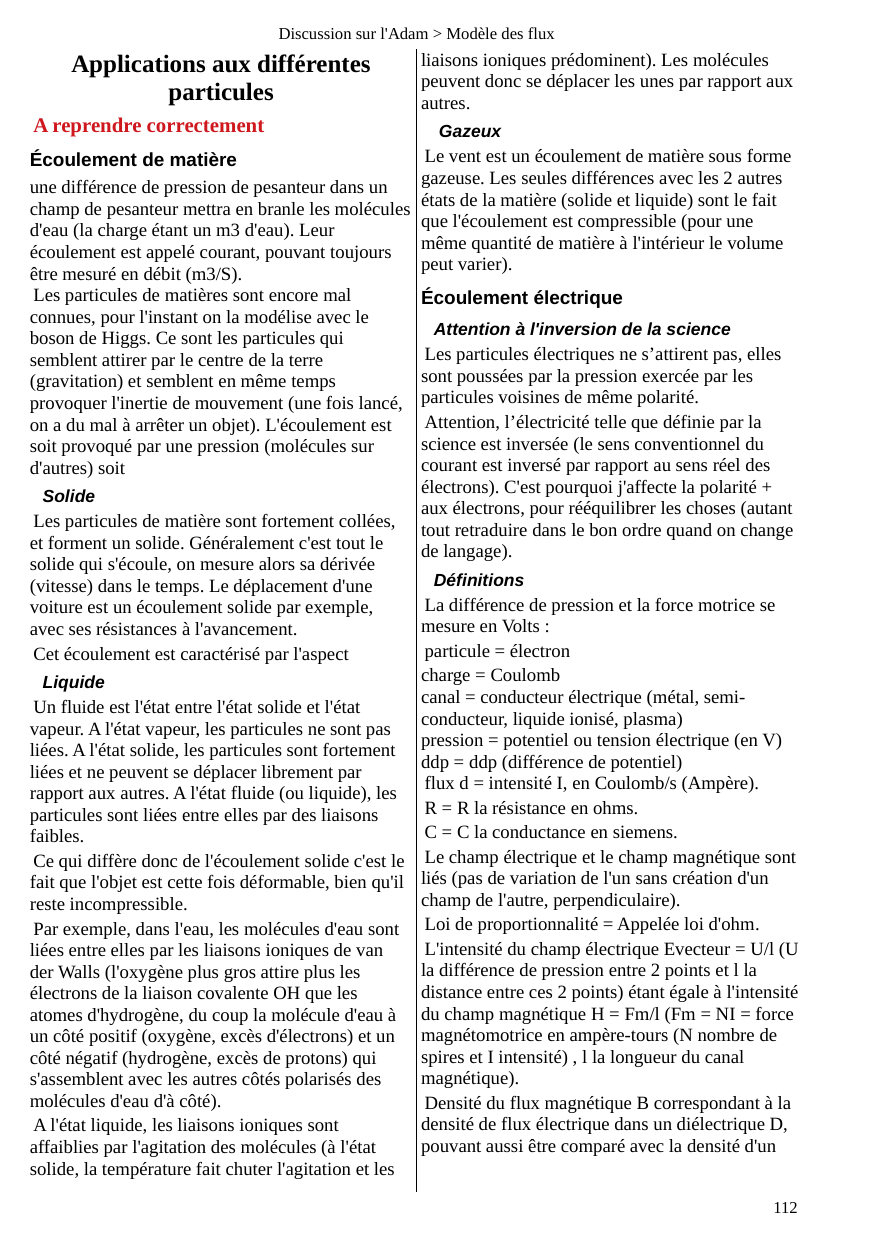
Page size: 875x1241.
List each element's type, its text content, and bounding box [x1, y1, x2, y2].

text particule = électron [421, 640, 803, 661]
subtitle Gazeux [434, 121, 803, 141]
text Attention, l’électricité telle que définie par la science est inversée (le sens conventionnel du courant est inversé par rapport au sens réel des électrons). C'est pourquoi j'affecte la polarité + aux électrons, pour rééquilibrer les choses (autant tout retraduire dans le bon ordre quand on change de langage). [421, 411, 803, 562]
text L'intensité du champ électrique Evecteur = U/l (U la différence de pression entre 2 points et l la distance entre ces 2 points) étant égale à l'intensité du champ magnétique H = Fm/l (Fm = NI = force magnétomotrice en ampère-tours (N nombre de spires et I intensité) , l la longueur du canal magnétique). [421, 938, 803, 1089]
text charge = Coulomb [421, 664, 803, 686]
text R = R la résistance en ohms. [421, 797, 803, 818]
text Ce qui diffère donc de l'écoulement solide c'est le fait que l'objet est cette fois déformable, bien qu'il reste incompressible. [29, 850, 412, 914]
subtitle Écoulement de matière [29, 148, 412, 170]
text pression = potentiel ou tension électrique (en V) [421, 729, 803, 751]
subtitle Attention à l'inversion de la science [434, 319, 803, 339]
text une différence de pression de pesanteur dans un champ de pesanteur mettra en branle les molécules d'eau (la charge étant un m3 d'eau). Leur écoulement est appelé courant, pouvant toujours être mesuré en débit (m3/S). [29, 176, 412, 284]
text Un fluide est l'état entre l'état solide et l'état vapeur. A l'état vapeur, les particules ne sont pas liées. A l'état solide, les particules sont fortement liées et ne peuvent se déplacer librement par rapport aux autres. A l'état fluide (ou liquide), les particules sont liées entre elles par des liaisons faibles. [29, 696, 412, 847]
text Les particules de matière sont fortement collées, et forment un solide. Généralement c'est tout le solide qui s'écoule, on mesure alors sa dérivée (vitesse) dans le temps. Le déplacement d'une voiture est un écoulement solide par exemple, avec ses résistances à l'avancement. [29, 510, 412, 639]
subtitle Définitions [434, 569, 803, 590]
text liaisons ioniques prédominent). Les molécules peuvent donc se déplacer les unes par rapport aux autres. [421, 49, 803, 113]
subtitle Solide [42, 486, 412, 506]
text ddp = ddp (différence de potentiel) [421, 751, 803, 772]
subtitle Écoulement électrique [421, 287, 803, 308]
text Les particules de matières sont encore mal connues, pour l'instant on la modélise avec le boson de Higgs. Ce sont les particules qui semblent attirer par le centre de la terre (gravitation) et semblent en même temps provoquer l'inertie de mouvement (une fois lancé, on a du mal à arrêter un objet). L'écoulement est soit provoqué par une pression (molécules sur d'autres) soit [29, 284, 412, 478]
text flux d = intensité I, en Coulomb/s (Ampère). [421, 772, 803, 794]
text C = C la conductance en siemens. [421, 821, 803, 843]
text Les particules électriques ne s’attirent pas, elles sont poussées par la pression exercée par les particules voisines de même polarité. [421, 343, 803, 408]
text Le champ électrique et le champ magnétique sont liés (pas de variation de l'un sans création d'un champ de l'autre, perpendiculaire). [421, 846, 803, 910]
text Loi de proportionnalité = Appelée loi d'ohm. [421, 913, 803, 935]
subtitle Applications aux différentes particules [29, 49, 412, 106]
text A reprendre correctement [29, 113, 412, 137]
text Le vent est un écoulement de matière sous forme gazeuse. Les seules différences avec les 2 autres états de la matière (solide et liquide) sont le fait que l'écoulement est compressible (pour une même quantité de matière à l'intérieur le volume peut varier). [421, 145, 803, 275]
text Par exemple, dans l'eau, les molécules d'eau sont liées entre elles par les liaisons ioniques de van der Walls (l'oxygène plus gros attire plus les électrons de la liaison covalente OH que les atomes d'hydrogène, du coup la molécule d'eau à un côté positif (oxygène, excès d'électrons) et un côté négatif (hydrogène, excès de protons) qui s'assemblent avec les autres côtés polarisés des molécules d'eau d'à côté). [29, 917, 412, 1111]
text Densité du flux magnétique B correspondant à la densité de flux électrique dans un diélectrique D, pouvant aussi être comparé avec la densité d'un [421, 1092, 803, 1156]
subtitle Liquide [42, 672, 412, 692]
text canal = conducteur électrique (métal, semi-conducteur, liquide ionisé, plasma) [421, 686, 803, 729]
text A l'état liquide, les liaisons ioniques sont affaiblies par l'agitation des molécules (à l'état solide, la température fait chuter l'agitation et les [29, 1114, 412, 1179]
text Cet écoulement est caractérisé par l'aspect [29, 642, 412, 664]
text La différence de pression et la force motrice se mesure en Volts : [421, 594, 803, 637]
